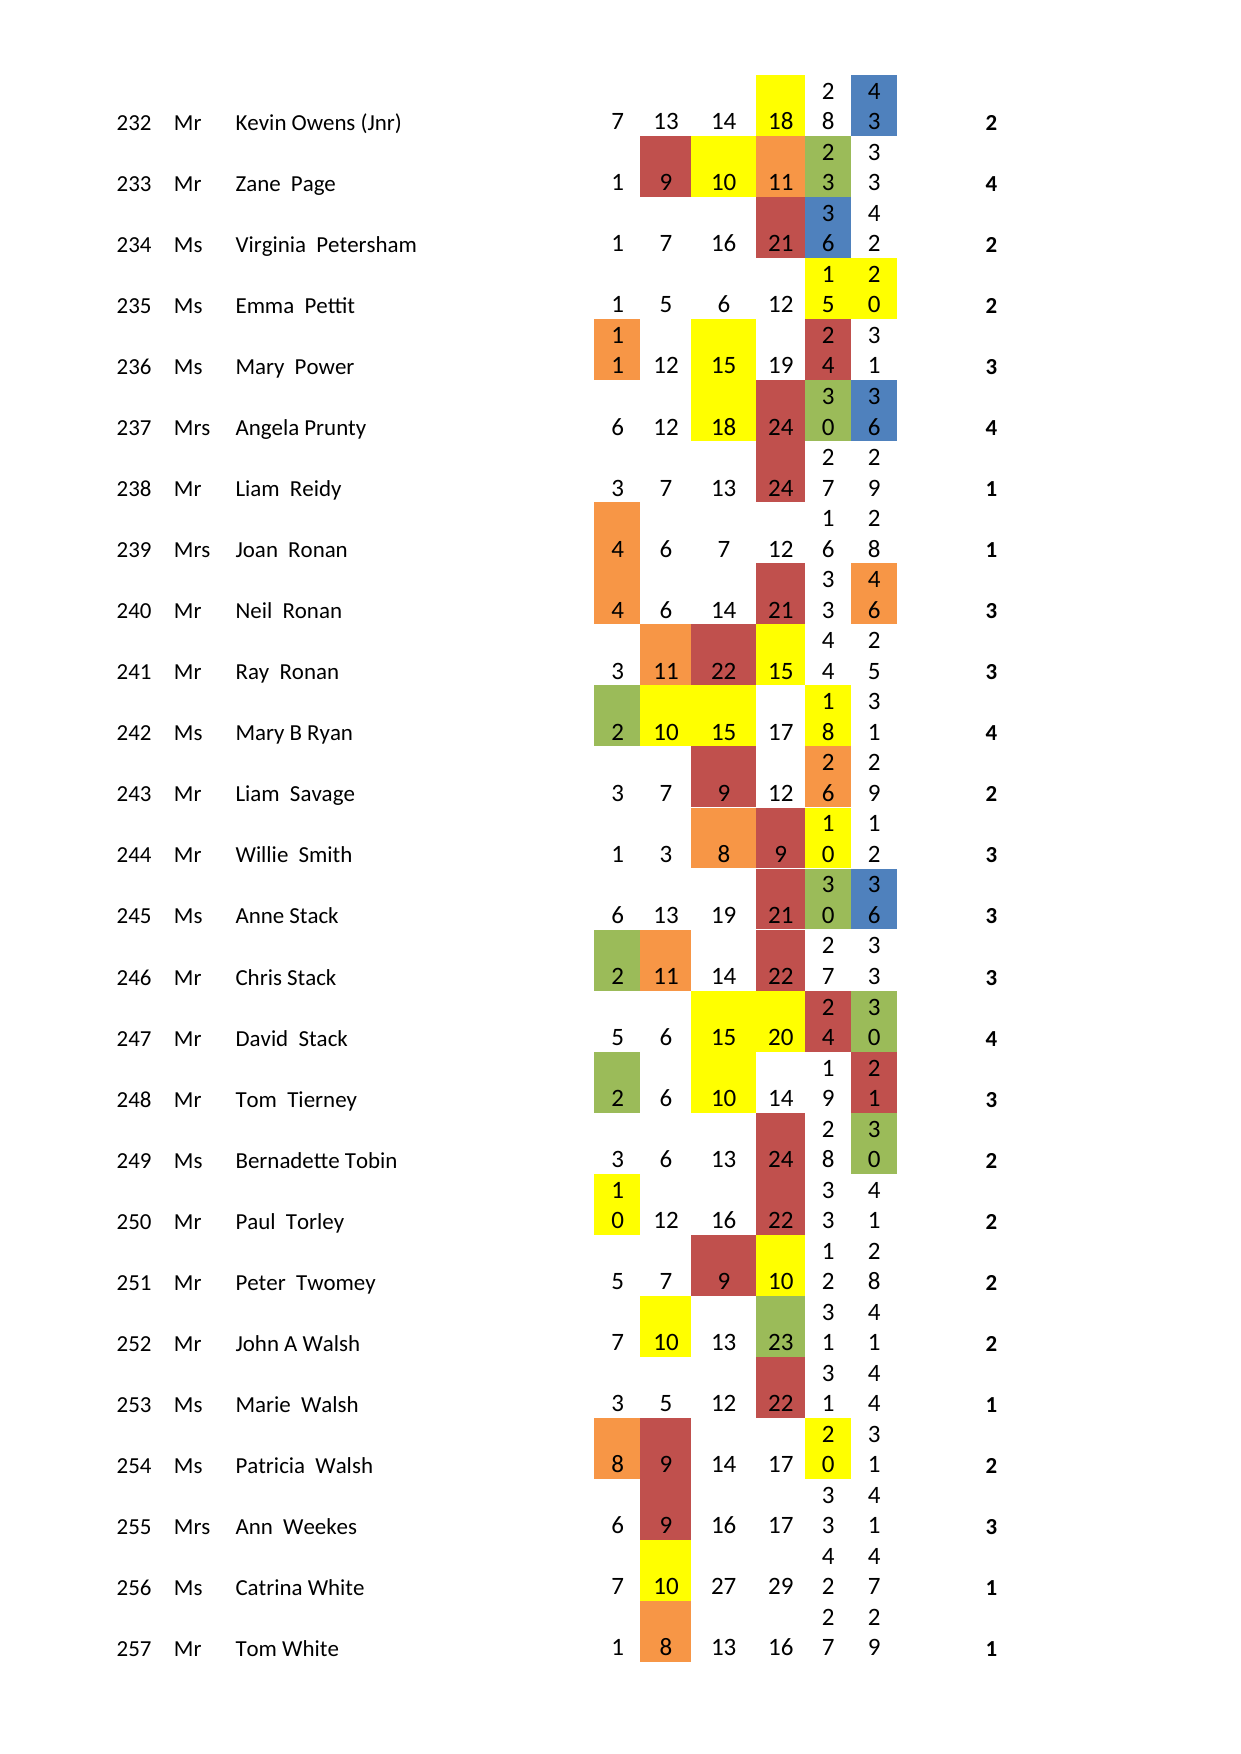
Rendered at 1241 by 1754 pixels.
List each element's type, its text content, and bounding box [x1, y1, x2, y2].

table_cell 6 [594, 1479, 640, 1540]
table_cell 33 [805, 563, 851, 624]
table_cell Ann Weekes [224, 1479, 594, 1540]
table_cell 238 [85, 441, 162, 502]
table_cell 14 [691, 563, 756, 624]
table_cell 44 [851, 1357, 897, 1418]
table_cell 2 [954, 197, 1028, 258]
table_cell [897, 441, 954, 502]
table_cell [897, 1235, 954, 1296]
table_cell 3 [954, 563, 1028, 624]
table_cell 15 [691, 319, 756, 380]
table_cell Anne Stack [224, 869, 594, 929]
table_cell 237 [85, 380, 162, 441]
table_cell 15 [691, 991, 756, 1052]
table_cell Mrs [163, 1479, 224, 1540]
table_cell 2 [594, 685, 640, 746]
table_cell 18 [691, 380, 756, 441]
table_cell 24 [756, 380, 805, 441]
table_cell Ms [163, 1540, 224, 1601]
table_cell 27 [805, 1601, 851, 1662]
table_cell 17 [756, 685, 805, 746]
table_cell 4 [954, 685, 1028, 746]
table_cell [897, 197, 954, 258]
table_cell Joan Ronan [224, 502, 594, 563]
table_cell Mrs [163, 380, 224, 441]
table_cell 251 [85, 1235, 162, 1296]
table_cell 15 [805, 258, 851, 319]
table_cell 239 [85, 502, 162, 563]
table_cell 1 [954, 502, 1028, 563]
table_cell 1 [954, 1540, 1028, 1601]
table_cell 2 [954, 258, 1028, 319]
table_cell 2 [594, 930, 640, 991]
table_cell 17 [756, 1418, 805, 1479]
table_cell 42 [851, 197, 897, 258]
table_cell 4 [954, 136, 1028, 197]
table_cell 23 [805, 136, 851, 197]
table_cell 3 [954, 1052, 1028, 1113]
table_cell 12 [640, 1174, 691, 1235]
table_cell 13 [691, 1296, 756, 1357]
table_cell [897, 319, 954, 380]
table_cell 12 [851, 808, 897, 868]
table_cell 27 [805, 930, 851, 991]
table_cell 6 [640, 991, 691, 1052]
table_cell 21 [851, 1052, 897, 1113]
table_cell John A Walsh [224, 1296, 594, 1357]
table_cell 1 [594, 197, 640, 258]
table_cell 5 [640, 258, 691, 319]
table_cell [897, 75, 954, 136]
table_cell 7 [640, 197, 691, 258]
table_cell Mr [163, 991, 224, 1052]
table_cell 7 [594, 1296, 640, 1357]
table_cell Mr [163, 1235, 224, 1296]
table_cell 2 [954, 1174, 1028, 1235]
table_cell 19 [756, 319, 805, 380]
table_cell Ms [163, 258, 224, 319]
table_cell [897, 258, 954, 319]
table_cell 36 [851, 380, 897, 441]
table_cell 41 [851, 1479, 897, 1540]
table_cell 33 [851, 136, 897, 197]
table_cell [897, 502, 954, 563]
table_cell 245 [85, 869, 162, 929]
table_cell 244 [85, 808, 162, 868]
table_cell 11 [594, 319, 640, 380]
table_cell 20 [756, 991, 805, 1052]
table_cell 7 [640, 746, 691, 807]
table_cell 19 [805, 1052, 851, 1113]
table_cell 1 [594, 1601, 640, 1662]
table_cell Ms [163, 1357, 224, 1418]
table_cell 12 [805, 1235, 851, 1296]
table_cell 22 [756, 930, 805, 991]
table_cell 4 [954, 991, 1028, 1052]
table_cell 29 [851, 746, 897, 807]
table_cell [897, 930, 954, 991]
table_cell 18 [805, 685, 851, 746]
table_cell Mr [163, 624, 224, 685]
table_cell 2 [954, 746, 1028, 807]
table_cell 3 [594, 746, 640, 807]
table_cell 9 [640, 136, 691, 197]
table_cell 10 [640, 1296, 691, 1357]
table_cell 3 [640, 808, 691, 868]
table_cell 28 [805, 1113, 851, 1174]
table_cell [897, 136, 954, 197]
table_cell [897, 808, 954, 868]
table_cell 3 [594, 624, 640, 685]
table_cell 22 [756, 1174, 805, 1235]
table_cell 19 [691, 869, 756, 929]
table_cell Mr [163, 930, 224, 991]
table_cell 18 [756, 75, 805, 136]
table_cell 28 [851, 1235, 897, 1296]
table_cell 36 [851, 869, 897, 929]
table_cell 1 [954, 441, 1028, 502]
table_cell 243 [85, 746, 162, 807]
table_cell 235 [85, 258, 162, 319]
table_cell Ms [163, 1113, 224, 1174]
table_cell 13 [691, 441, 756, 502]
table_cell 43 [851, 75, 897, 136]
table_cell Mary Power [224, 319, 594, 380]
table_cell 10 [756, 1235, 805, 1296]
table_cell [897, 869, 954, 929]
table_cell 13 [640, 75, 691, 136]
table_cell 23 [756, 1296, 805, 1357]
table_cell 12 [756, 502, 805, 563]
table_cell Liam Savage [224, 746, 594, 807]
table_cell 9 [640, 1418, 691, 1479]
table_cell 27 [691, 1540, 756, 1601]
table_cell 30 [851, 991, 897, 1052]
table_cell Mr [163, 75, 224, 136]
table_cell 14 [691, 930, 756, 991]
table_cell 12 [756, 746, 805, 807]
table_cell 44 [805, 624, 851, 685]
table_cell 4 [594, 563, 640, 624]
table_cell 3 [954, 869, 1028, 929]
table_cell 13 [691, 1601, 756, 1662]
table_cell 3 [954, 624, 1028, 685]
table_cell 28 [805, 75, 851, 136]
table_cell 14 [691, 1418, 756, 1479]
table_cell 24 [756, 1113, 805, 1174]
table_cell 16 [691, 197, 756, 258]
table_cell 10 [805, 808, 851, 868]
table_cell 253 [85, 1357, 162, 1418]
table_cell 31 [805, 1296, 851, 1357]
table_cell 21 [756, 563, 805, 624]
table_cell 30 [805, 869, 851, 929]
table_cell [897, 1357, 954, 1418]
table_cell 16 [756, 1601, 805, 1662]
table_cell Peter Twomey [224, 1235, 594, 1296]
table_cell Mr [163, 746, 224, 807]
table_cell 7 [640, 441, 691, 502]
table_cell 2 [954, 1296, 1028, 1357]
table_cell [897, 685, 954, 746]
table_cell 10 [691, 136, 756, 197]
table_cell 25 [851, 624, 897, 685]
table_cell 6 [594, 869, 640, 929]
table_cell 3 [954, 930, 1028, 991]
table_cell Mr [163, 1174, 224, 1235]
table_cell [897, 1296, 954, 1357]
table_cell Catrina White [224, 1540, 594, 1601]
table_cell [897, 1052, 954, 1113]
table_cell 21 [756, 869, 805, 929]
table_cell 255 [85, 1479, 162, 1540]
table_cell 241 [85, 624, 162, 685]
table_cell Chris Stack [224, 930, 594, 991]
table_cell Willie Smith [224, 808, 594, 868]
table_cell 4 [954, 380, 1028, 441]
table_cell 6 [640, 563, 691, 624]
table_cell Ms [163, 685, 224, 746]
table_cell [897, 1113, 954, 1174]
table_cell 13 [691, 1113, 756, 1174]
table_cell 46 [851, 563, 897, 624]
table_cell Ms [163, 869, 224, 929]
table_cell [897, 1174, 954, 1235]
table_cell 9 [691, 1235, 756, 1296]
table_cell 2 [954, 1235, 1028, 1296]
table_cell 33 [805, 1174, 851, 1235]
table_cell 7 [691, 502, 756, 563]
table_cell 8 [594, 1418, 640, 1479]
table_cell Neil Ronan [224, 563, 594, 624]
table_cell Ms [163, 1418, 224, 1479]
table_cell David Stack [224, 991, 594, 1052]
table_cell 234 [85, 197, 162, 258]
table_cell 6 [640, 502, 691, 563]
table_cell 254 [85, 1418, 162, 1479]
table_cell 31 [805, 1357, 851, 1418]
table_cell 42 [805, 1540, 851, 1601]
table_cell 33 [805, 1479, 851, 1540]
table_cell 28 [851, 502, 897, 563]
table_cell [897, 1418, 954, 1479]
table_cell 3 [594, 441, 640, 502]
table_cell 14 [691, 75, 756, 136]
table_cell 12 [691, 1357, 756, 1418]
table_cell 20 [805, 1418, 851, 1479]
table_cell 1 [954, 1601, 1028, 1662]
table_cell 10 [640, 685, 691, 746]
table_cell 29 [851, 1601, 897, 1662]
table_cell Paul Torley [224, 1174, 594, 1235]
table_cell 8 [691, 808, 756, 868]
table_cell 3 [954, 808, 1028, 868]
table_cell 41 [851, 1296, 897, 1357]
table_cell 1 [594, 258, 640, 319]
table_cell 236 [85, 319, 162, 380]
table_cell 247 [85, 991, 162, 1052]
table_cell Mr [163, 1601, 224, 1662]
table_cell 17 [756, 1479, 805, 1540]
table_cell 9 [691, 746, 756, 807]
table_cell 30 [805, 380, 851, 441]
table_cell 16 [805, 502, 851, 563]
table_cell 31 [851, 1418, 897, 1479]
table_cell 6 [691, 258, 756, 319]
table_cell Ray Ronan [224, 624, 594, 685]
table_cell 3 [594, 1357, 640, 1418]
table_cell 250 [85, 1174, 162, 1235]
table_cell 11 [640, 930, 691, 991]
table_cell 29 [851, 441, 897, 502]
table_cell Liam Reidy [224, 441, 594, 502]
table_cell 8 [640, 1601, 691, 1662]
table_cell Marie Walsh [224, 1357, 594, 1418]
table_cell 22 [756, 1357, 805, 1418]
table_cell Mrs [163, 502, 224, 563]
table_cell 6 [594, 380, 640, 441]
table_cell 26 [805, 746, 851, 807]
table_cell Kevin Owens (Jnr) [224, 75, 594, 136]
table_cell Mr [163, 563, 224, 624]
table_cell 33 [851, 930, 897, 991]
table_cell 240 [85, 563, 162, 624]
table_cell 10 [594, 1174, 640, 1235]
table_cell 12 [756, 258, 805, 319]
table_cell 6 [640, 1052, 691, 1113]
table_cell 36 [805, 197, 851, 258]
table_cell [897, 563, 954, 624]
table_cell Mr [163, 808, 224, 868]
table_cell 24 [756, 441, 805, 502]
table_cell 41 [851, 1174, 897, 1235]
table_cell 21 [756, 197, 805, 258]
table_cell [897, 1479, 954, 1540]
table_cell 5 [594, 1235, 640, 1296]
table_cell 16 [691, 1479, 756, 1540]
table_cell 13 [640, 869, 691, 929]
table_cell 233 [85, 136, 162, 197]
table_cell Tom White [224, 1601, 594, 1662]
table_cell 9 [756, 808, 805, 868]
table_cell 29 [756, 1540, 805, 1601]
table_cell 242 [85, 685, 162, 746]
table_cell [897, 991, 954, 1052]
table_cell 5 [594, 991, 640, 1052]
table_cell 3 [954, 319, 1028, 380]
table_cell 15 [691, 685, 756, 746]
table_cell Patricia Walsh [224, 1418, 594, 1479]
table_cell 24 [805, 991, 851, 1052]
table_cell 15 [756, 624, 805, 685]
table_cell 1 [954, 1357, 1028, 1418]
table_cell 30 [851, 1113, 897, 1174]
table_cell 1 [594, 136, 640, 197]
table_cell 2 [954, 1418, 1028, 1479]
table_cell 4 [594, 502, 640, 563]
table_cell [897, 1601, 954, 1662]
table_cell 252 [85, 1296, 162, 1357]
table_cell 7 [594, 75, 640, 136]
table_cell Mr [163, 1296, 224, 1357]
table_cell 7 [640, 1235, 691, 1296]
table_cell Mr [163, 1052, 224, 1113]
table_cell 249 [85, 1113, 162, 1174]
table_cell 12 [640, 319, 691, 380]
table_cell 2 [954, 75, 1028, 136]
table_cell 256 [85, 1540, 162, 1601]
table_cell 7 [594, 1540, 640, 1601]
table_cell 3 [954, 1479, 1028, 1540]
table_cell 10 [691, 1052, 756, 1113]
table_cell Ms [163, 197, 224, 258]
table_cell 1 [594, 808, 640, 868]
table_cell 11 [640, 624, 691, 685]
table_cell 47 [851, 1540, 897, 1601]
table_cell 10 [640, 1540, 691, 1601]
table_cell [897, 380, 954, 441]
table_cell 6 [640, 1113, 691, 1174]
table_cell 232 [85, 75, 162, 136]
table_cell [897, 1540, 954, 1601]
table_cell [897, 746, 954, 807]
table_cell 27 [805, 441, 851, 502]
table_cell Mr [163, 441, 224, 502]
table_cell Virginia Petersham [224, 197, 594, 258]
table_cell 22 [691, 624, 756, 685]
table_cell [897, 624, 954, 685]
table_cell 11 [756, 136, 805, 197]
table_cell 2 [954, 1113, 1028, 1174]
table_cell Angela Prunty [224, 380, 594, 441]
table_cell 31 [851, 319, 897, 380]
table_cell 24 [805, 319, 851, 380]
table_cell 12 [640, 380, 691, 441]
table_cell 9 [640, 1479, 691, 1540]
table_cell Ms [163, 319, 224, 380]
table_cell 2 [594, 1052, 640, 1113]
table_cell 14 [756, 1052, 805, 1113]
table_cell 246 [85, 930, 162, 991]
table_cell Zane Page [224, 136, 594, 197]
table_cell Mary B Ryan [224, 685, 594, 746]
table_cell 257 [85, 1601, 162, 1662]
table_cell 16 [691, 1174, 756, 1235]
table_cell Emma Pettit [224, 258, 594, 319]
table_cell Mr [163, 136, 224, 197]
table_cell 5 [640, 1357, 691, 1418]
table_cell Tom Tierney [224, 1052, 594, 1113]
table_cell 20 [851, 258, 897, 319]
table_cell Bernadette Tobin [224, 1113, 594, 1174]
table_cell 3 [594, 1113, 640, 1174]
table_cell 31 [851, 685, 897, 746]
table_cell 248 [85, 1052, 162, 1113]
